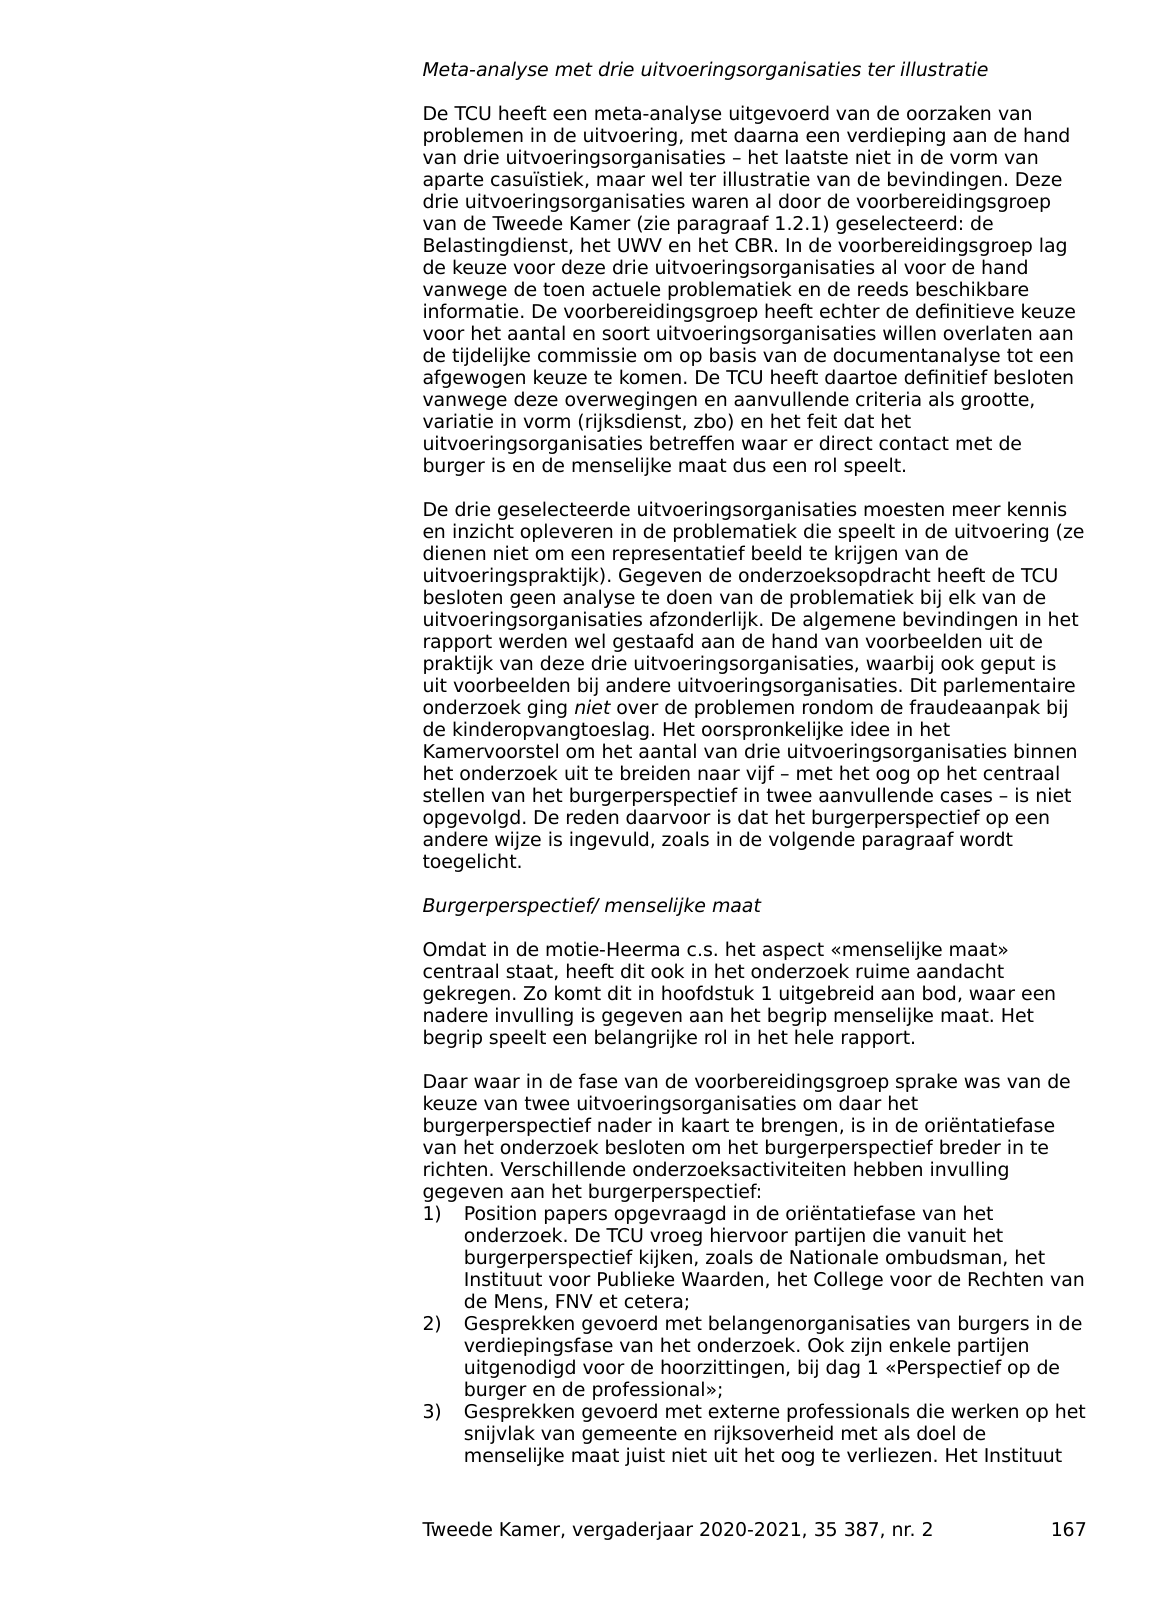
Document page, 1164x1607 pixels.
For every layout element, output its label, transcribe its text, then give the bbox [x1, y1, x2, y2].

subtitle Meta-analyse met drie uitvoeringsorganisaties ter illustratie [422, 59, 1087, 81]
subtitle Burgerperspectief/ menselijke maat [422, 895, 1087, 917]
text 1) Position papers opgevraagd in de oriëntatiefase van het onderzoek. De TCU vroeg hiervoor partijen die vanuit het burgerperspectief kijken, zoals de Nationale ombudsman, het Instituut voor Publieke Waarden, het College voor de Rechten van de Mens, FNV et cetera; [422, 1203, 1087, 1313]
text 3) Gesprekken gevoerd met externe professionals die werken op het snijvlak van gemeente en rijksoverheid met als doel de menselijke maat juist niet uit het oog te verliezen. Het Instituut [422, 1401, 1087, 1467]
text De TCU heeft een meta-analyse uitgevoerd van de oorzaken van problemen in de uitvoering, met daarna een verdieping aan de hand van drie uitvoeringsorganisaties – het laatste niet in de vorm van aparte casuïstiek, maar wel ter illustratie van de bevindingen. Deze drie uitvoeringsorganisaties waren al door de voorbereidingsgroep van de Tweede Kamer (zie paragraaf 1.2.1) geselecteerd: de Belastingdienst, het UWV en het CBR. In de voorbereidingsgroep lag de keuze voor deze drie uitvoeringsorganisaties al voor de hand vanwege de toen actuele problematiek en de reeds beschikbare informatie. De voorbereidingsgroep heeft echter de definitieve keuze voor het aantal en soort uitvoeringsorganisaties willen overlaten aan de tijdelijke commissie om op basis van de documentanalyse tot een afgewogen keuze te komen. De TCU heeft daartoe definitief besloten vanwege deze overwegingen en aanvullende criteria als grootte, variatie in vorm (rijksdienst, zbo) en het feit dat het uitvoeringsorganisaties betreffen waar er direct contact met de burger is en de menselijke maat dus een rol speelt. [422, 103, 1087, 477]
text Omdat in de motie-Heerma c.s. het aspect «menselijke maat» centraal staat, heeft dit ook in het onderzoek ruime aandacht gekregen. Zo komt dit in hoofdstuk 1 uitgebreid aan bod, waar een nadere invulling is gegeven aan het begrip menselijke maat. Het begrip speelt een belangrijke rol in het hele rapport. [422, 939, 1087, 1049]
text De drie geselecteerde uitvoeringsorganisaties moesten meer kennis en inzicht opleveren in de problematiek die speelt in de uitvoering (ze dienen niet om een representatief beeld te krijgen van de uitvoeringspraktijk). Gegeven de onderzoeksopdracht heeft de TCU besloten geen analyse te doen van de problematiek bij elk van de uitvoeringsorganisaties afzonderlijk. De algemene bevindingen in het rapport werden wel gestaafd aan de hand van voorbeelden uit de praktijk van deze drie uitvoeringsorganisaties, waarbij ook geput is uit voorbeelden bij andere uitvoeringsorganisaties. Dit parlementaire onderzoek ging niet over de problemen rondom de fraudeaanpak bij de kinderopvangtoeslag. Het oorspronkelijke idee in het Kamervoorstel om het aantal van drie uitvoeringsorganisaties binnen het onderzoek uit te breiden naar vijf – met het oog op het centraal stellen van het burgerperspectief in twee aanvullende cases – is niet opgevolgd. De reden daarvoor is dat het burgerperspectief op een andere wijze is ingevuld, zoals in de volgende paragraaf wordt toegelicht. [422, 499, 1087, 873]
text Daar waar in de fase van de voorbereidingsgroep sprake was van de keuze van twee uitvoeringsorganisaties om daar het burgerperspectief nader in kaart te brengen, is in de oriëntatiefase van het onderzoek besloten om het burgerperspectief breder in te richten. Verschillende onderzoeksactiviteiten hebben invulling gegeven aan het burgerperspectief: [422, 1071, 1087, 1203]
text 2) Gesprekken gevoerd met belangenorganisaties van burgers in de verdiepingsfase van het onderzoek. Ook zijn enkele partijen uitgenodigd voor de hoorzittingen, bij dag 1 «Perspectief op de burger en de professional»; [422, 1313, 1087, 1401]
